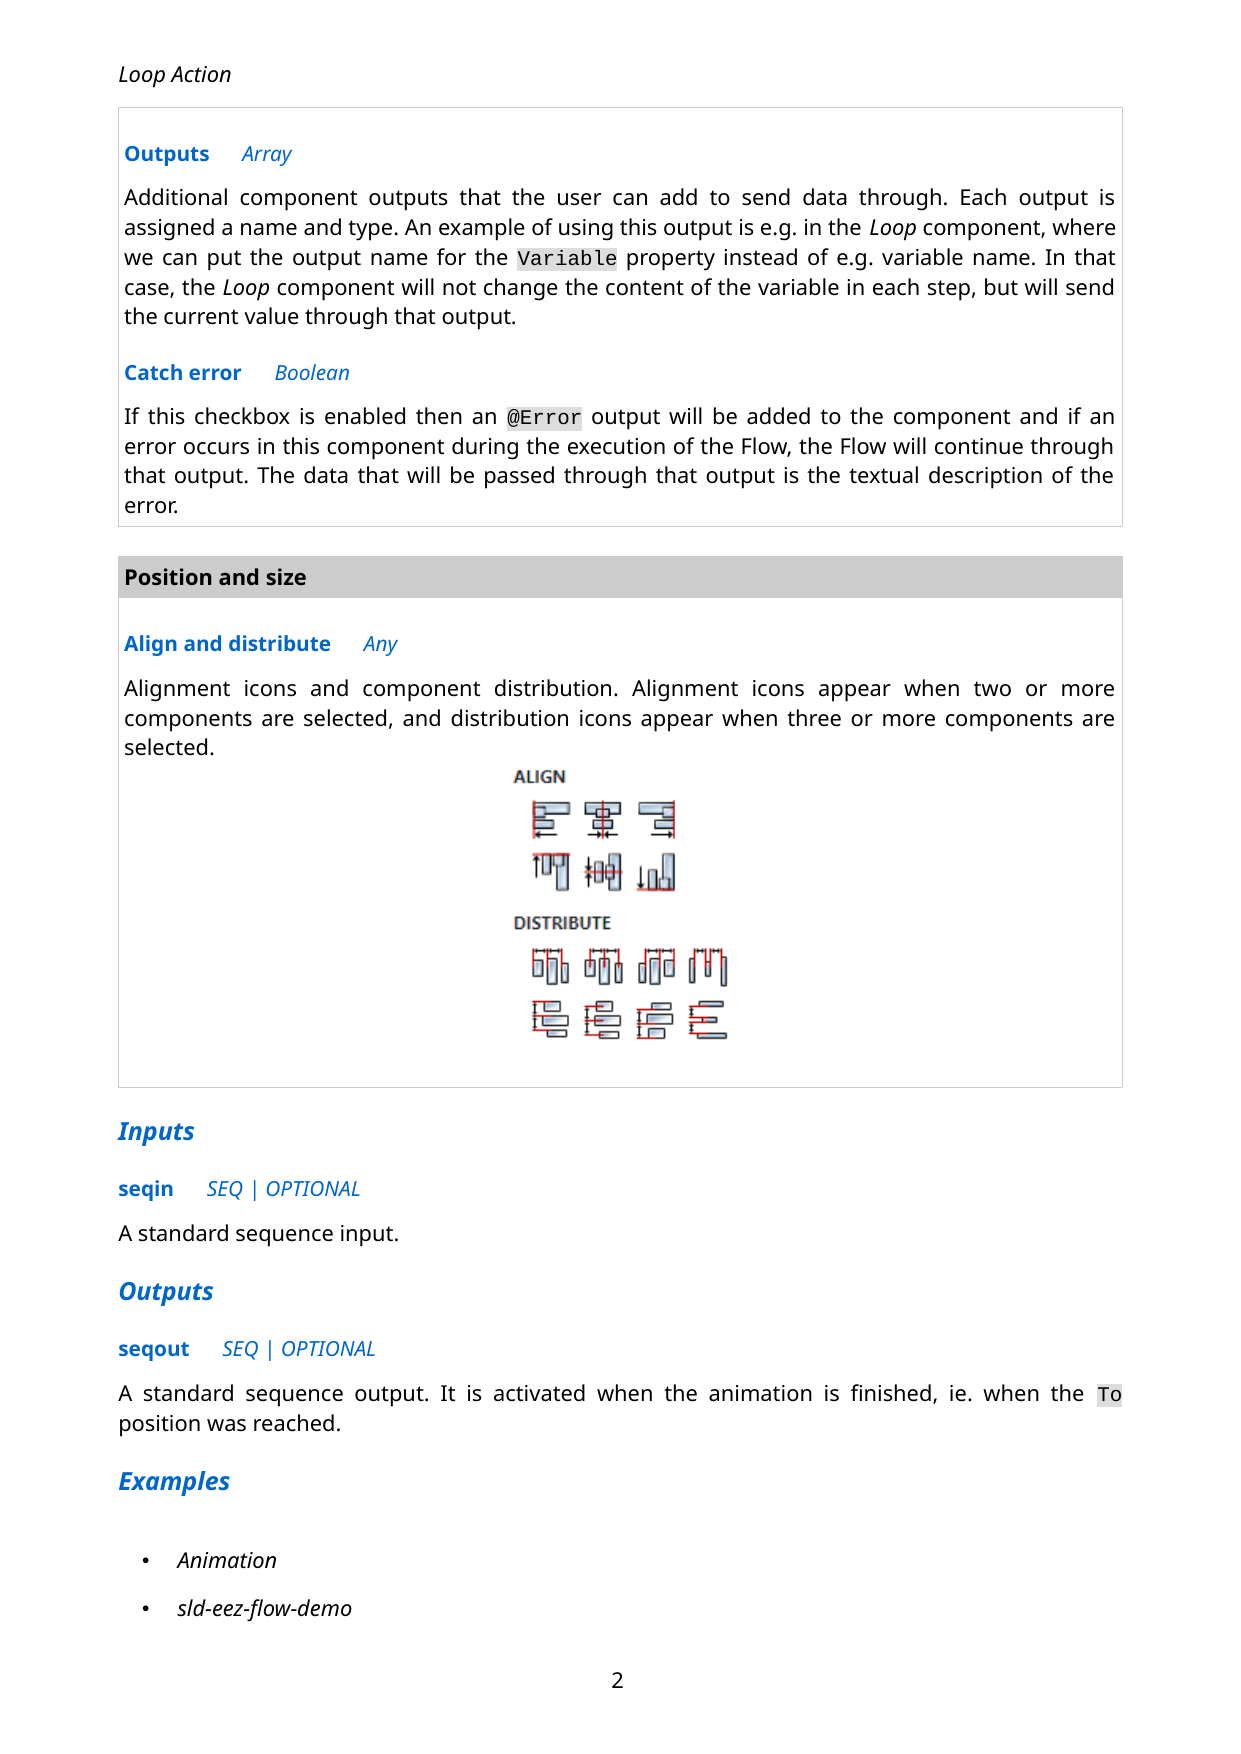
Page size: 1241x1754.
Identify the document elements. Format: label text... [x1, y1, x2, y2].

table_header Position and size [119, 557, 1122, 597]
subtitle seqin SEQ | OPTIONAL [118, 1174, 1122, 1203]
picture [490, 762, 750, 1052]
list Animation [142, 1545, 1110, 1575]
subtitle Inputs [118, 1114, 1122, 1148]
table_cell Outputs Array Additional component outputs that the user can add to send data through. Each output is assigned a name and type. An example of using this output is e.g. in the Loop component, where we can put the output name for the Variable property instead of e.g. variable name. In that case, the Loop component will not change the content of the variable in each step, but will send the current value through that output. Catch error Boolean If this checkbox is enabled then an @Error output will be added to the component and if an error occurs in this component during the execution of the Flow, the Flow will continue through that output. The data that will be passed through that output is the textual description of the error. [119, 108, 1122, 526]
table_cell Align and distribute Any Alignment icons and component distribution. Alignment icons appear when two or more components are selected, and distribution icons appear when three or more components are selected. [119, 598, 1122, 1087]
subtitle Examples [118, 1464, 1122, 1498]
subtitle seqout SEQ | OPTIONAL [118, 1334, 1122, 1363]
list sld-eez-flow-demo [142, 1593, 1110, 1623]
text A standard sequence input. [118, 1217, 1122, 1247]
text A standard sequence output. It is activated when the animation is finished, ie. when the To position was reached. [118, 1378, 1122, 1437]
subtitle Outputs [118, 1274, 1122, 1308]
